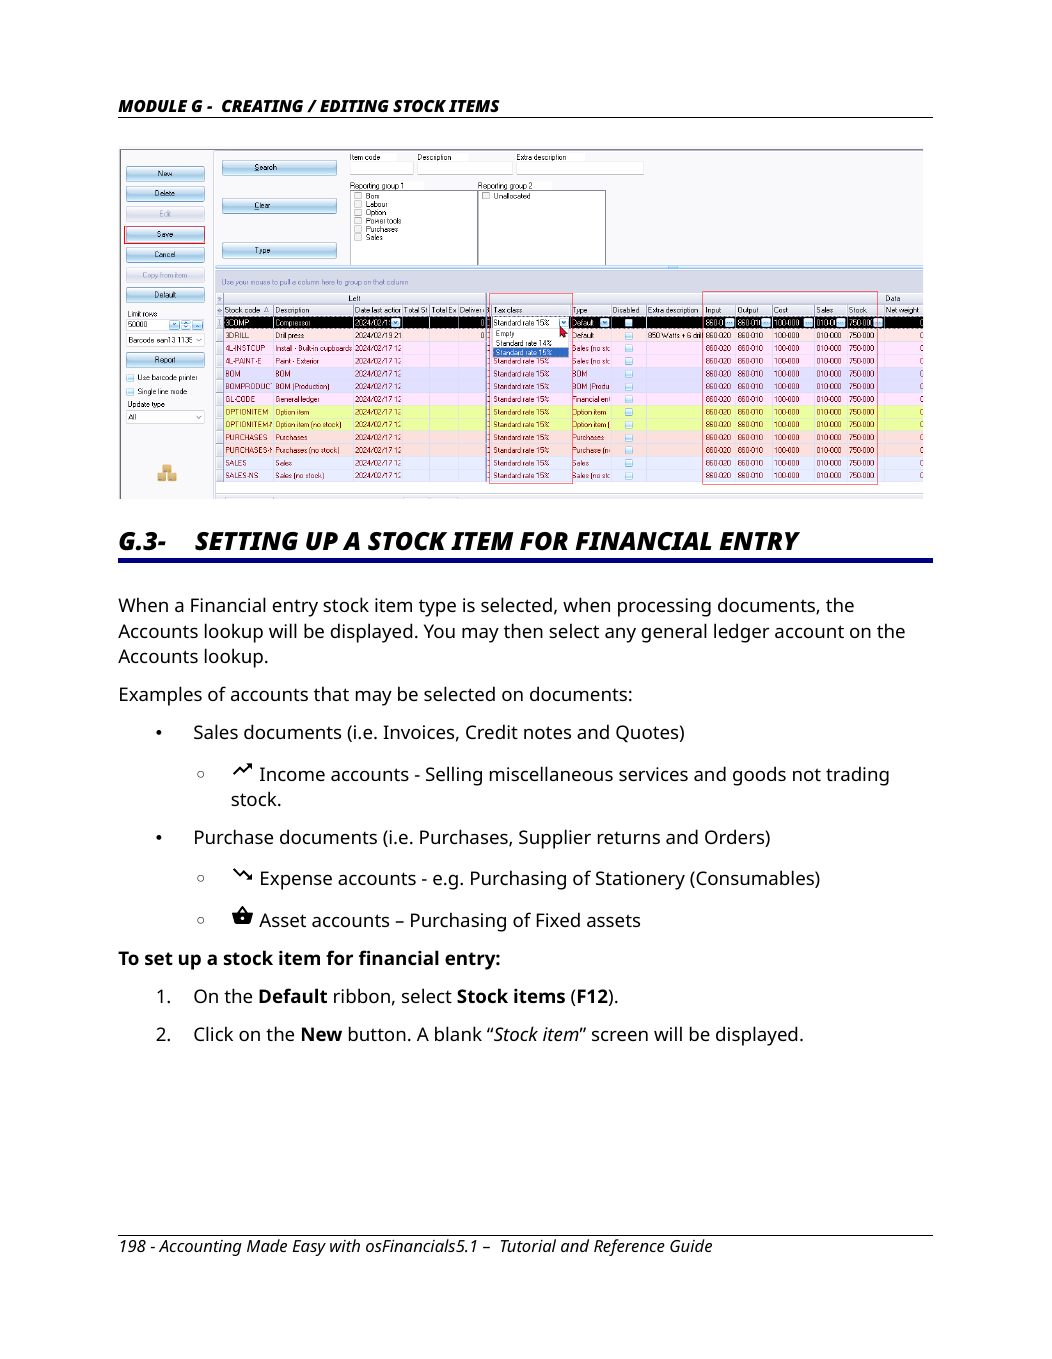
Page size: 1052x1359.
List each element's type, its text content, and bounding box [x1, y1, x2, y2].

picture [118, 146, 924, 499]
text Examples of accounts that may be selected on documents: [118, 681, 933, 707]
list On the Default ribbon, select Stock items (F12). [156, 983, 933, 1008]
text When a Financial entry stock item type is selected, when processing documents, the Accounts lookup will be displayed. You may then select any general ledger account on the Accounts lookup. [118, 592, 933, 669]
list Income accounts - Selling miscellaneous services and goods not trading stock. [193, 757, 933, 812]
subtitle SETTING UP A STOCK ITEM FOR FINANCIAL ENTRY [118, 524, 933, 558]
list Sales documents (i.e. Invoices, Credit notes and Quotes) [156, 719, 933, 745]
list Expense accounts - e.g. Purchasing of Stationery (Consumables) [193, 862, 933, 891]
list Purchase documents (i.e. Purchases, Supplier returns and Orders) [156, 824, 933, 850]
text To set up a stock item for financial entry: [118, 945, 933, 971]
list Asset accounts – Purchasing of Fixed assets [193, 904, 933, 933]
list Click on the New button. A blank “Stock item” screen will be displayed. [156, 1021, 933, 1046]
